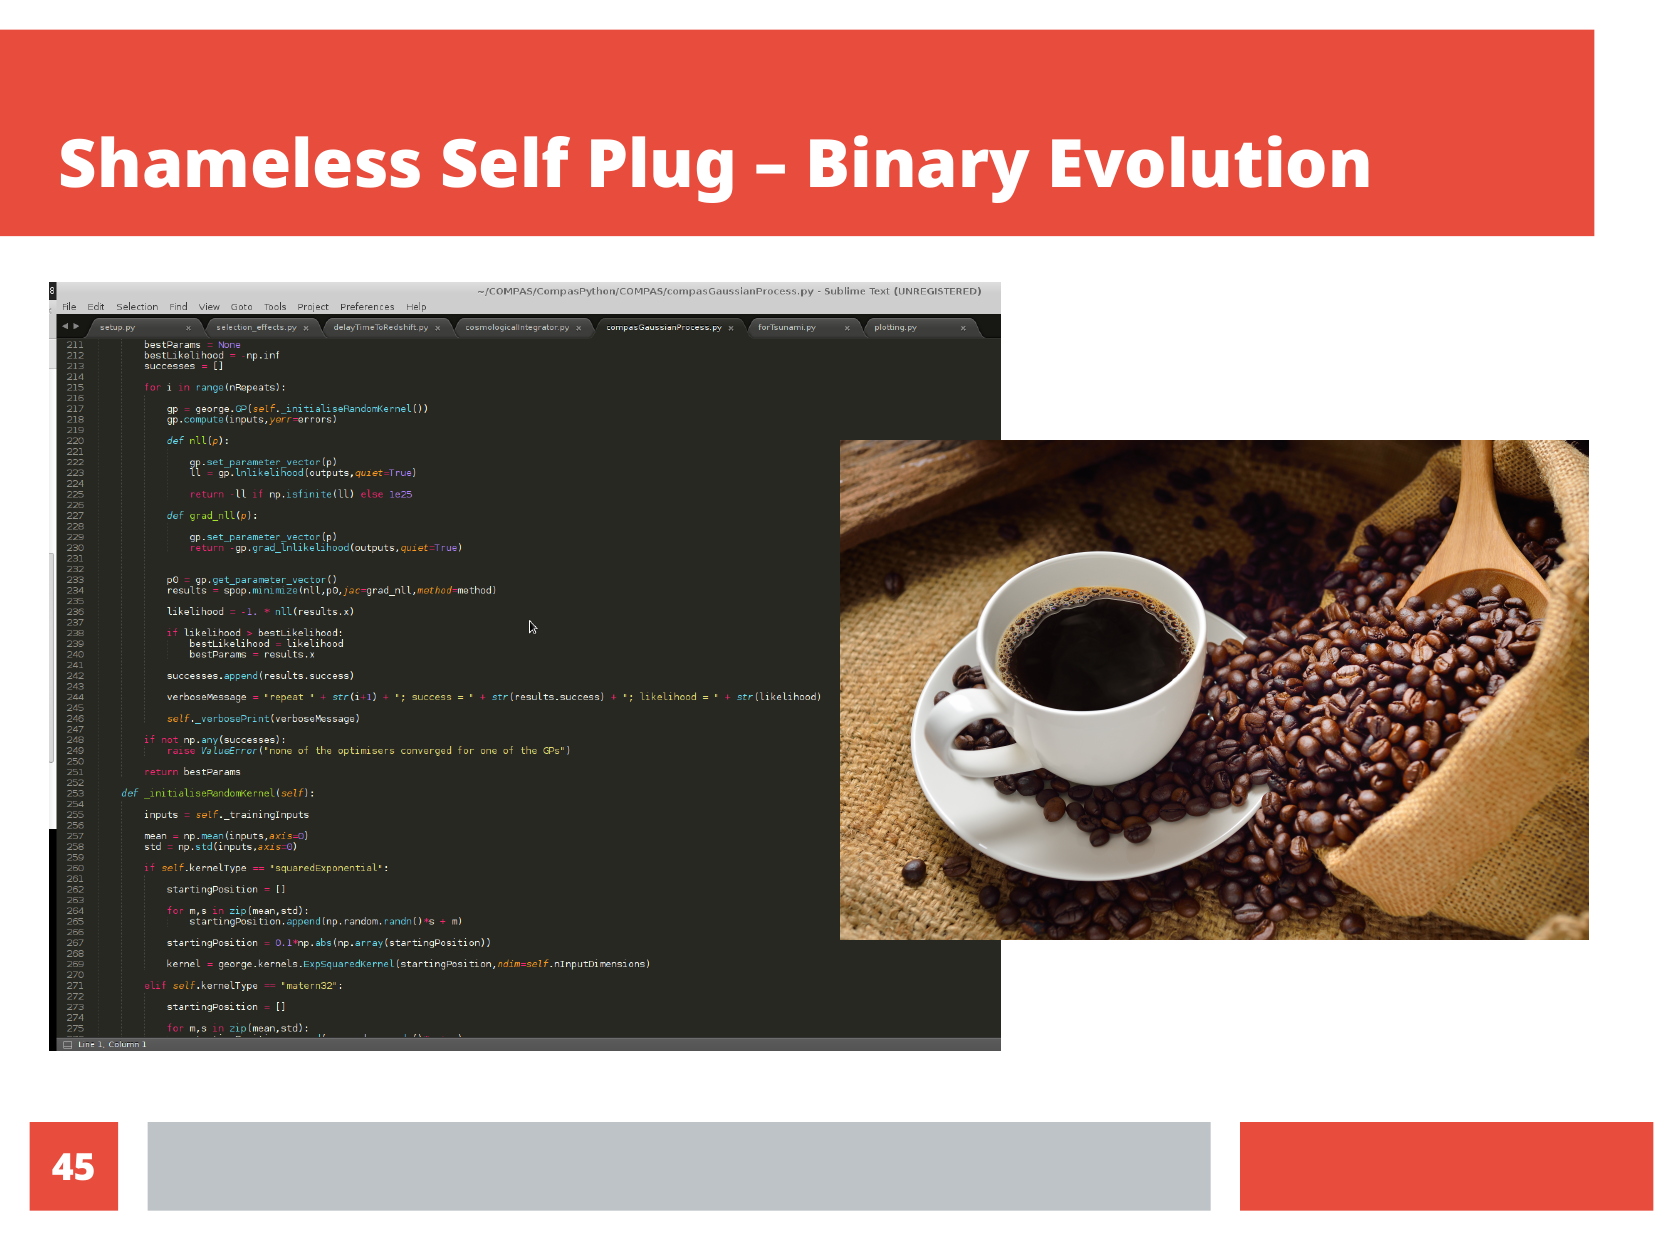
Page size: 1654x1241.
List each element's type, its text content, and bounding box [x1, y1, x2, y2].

picture [49, 282, 1589, 1051]
title Shameless Self Plug – Binary Evolution [59, 59, 1595, 207]
